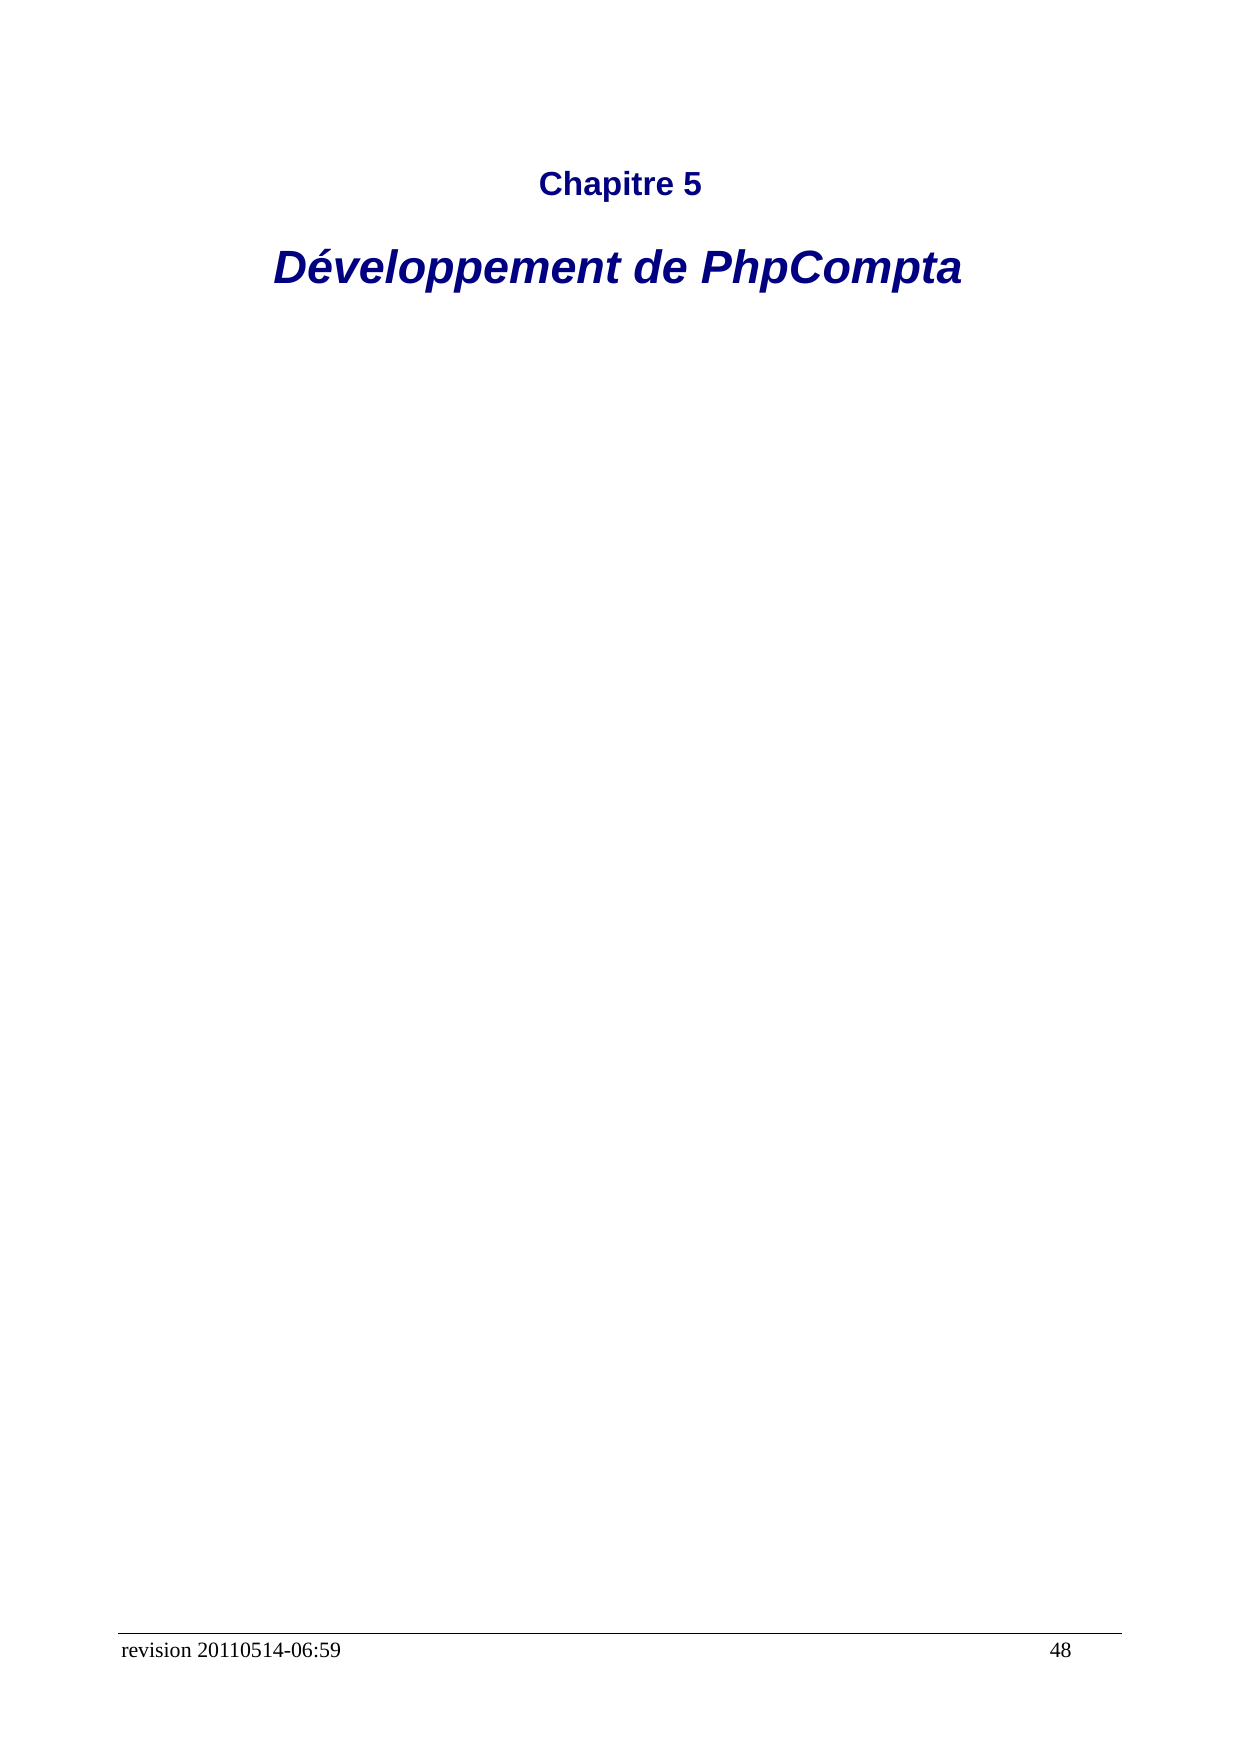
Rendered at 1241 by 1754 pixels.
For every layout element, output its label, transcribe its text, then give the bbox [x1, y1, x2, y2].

subtitle Chapitre 5 [118, 164, 1122, 202]
subtitle Développement de PhpCompta [118, 240, 1122, 294]
